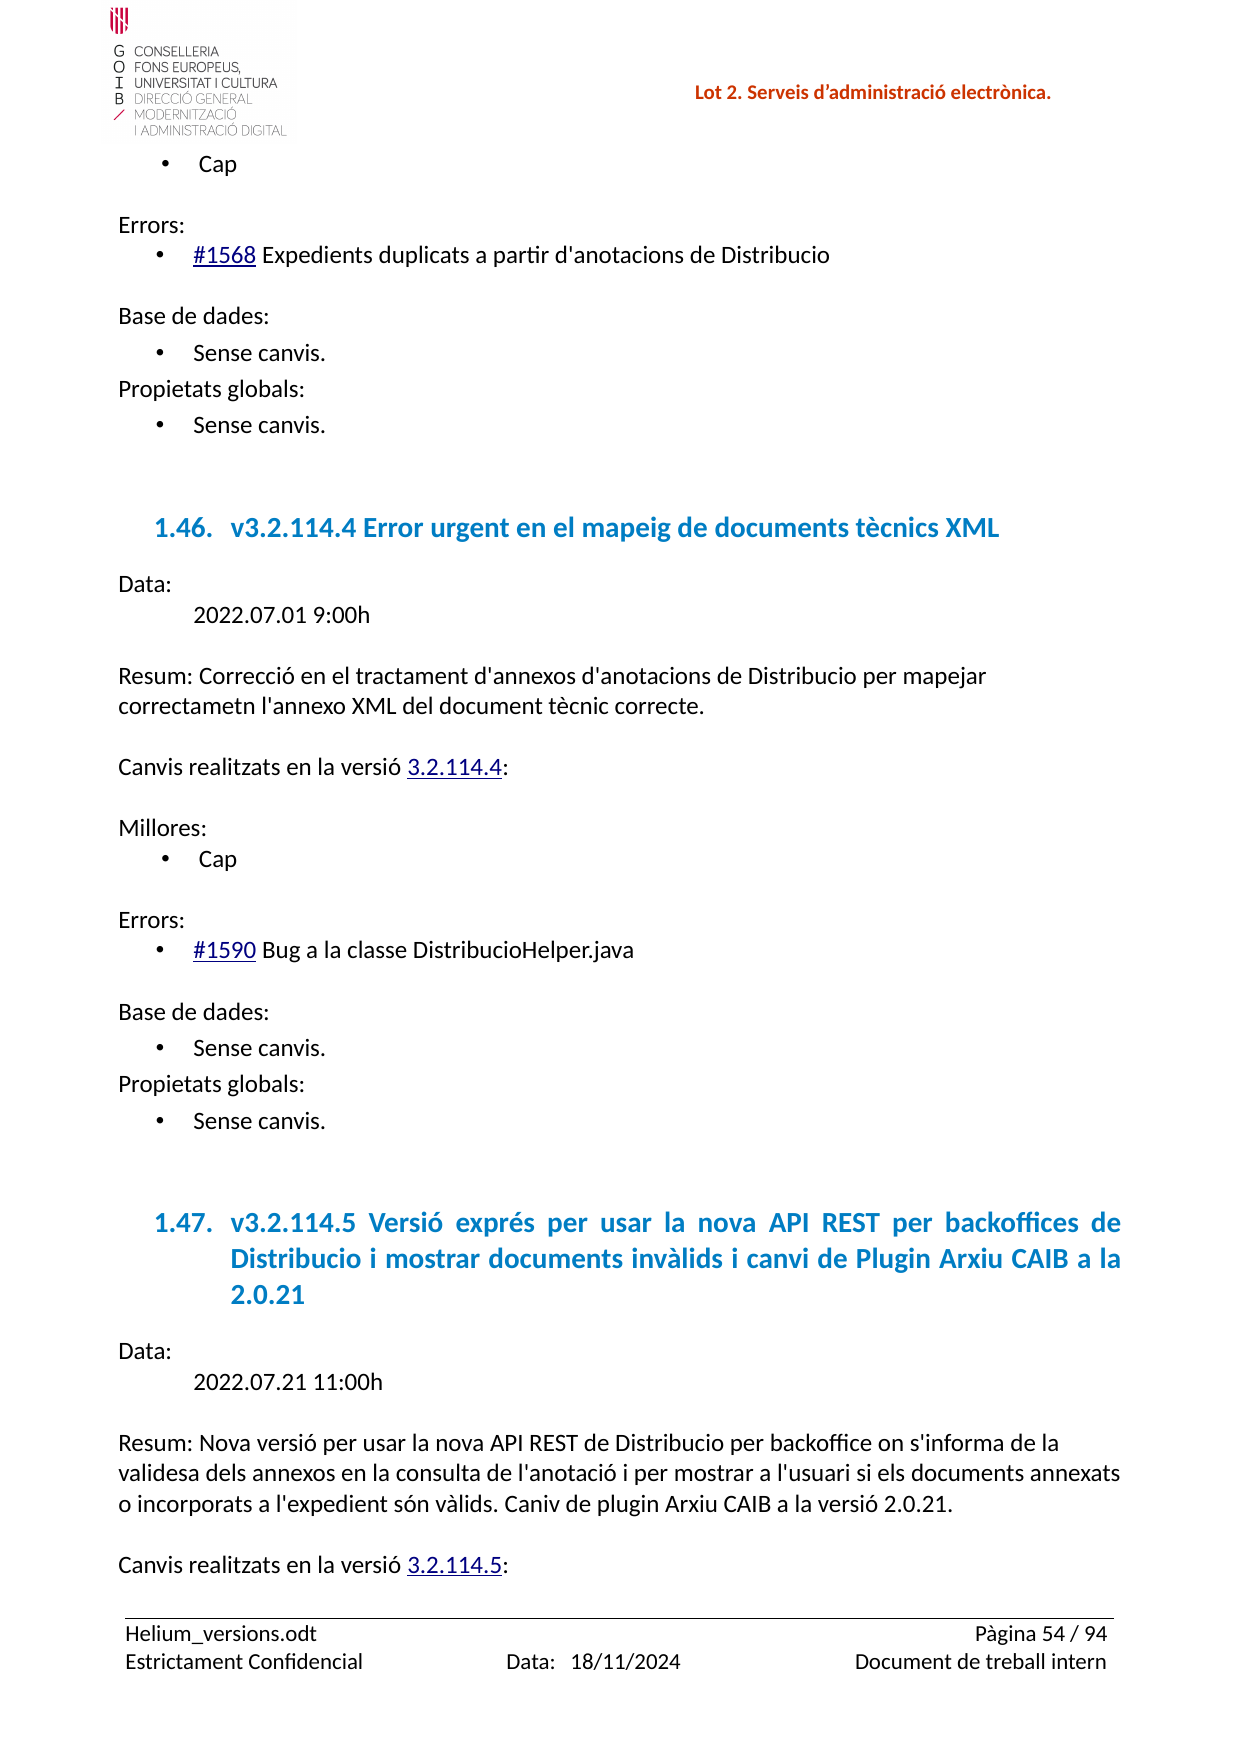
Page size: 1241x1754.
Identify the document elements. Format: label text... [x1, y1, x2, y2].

text Data: [118, 1335, 1122, 1366]
text Canvis realitzats en la versió 3.2.114.4: [118, 752, 1122, 782]
subtitle v3.2.114.5 Versió exprés per usar la nova API REST per backoffices de Distribucio i mostrar documents invàlids i canvi de Plugin Arxiu CAIB a la 2.0.21 [153, 1204, 1122, 1311]
text Base de dades: [118, 996, 1122, 1026]
list Sense canvis. [156, 337, 1122, 367]
list Sense canvis. [156, 410, 1122, 440]
picture [100, 0, 297, 144]
list Cap [161, 148, 1122, 178]
text Canvis realitzats en la versió 3.2.114.5: [118, 1549, 1122, 1579]
text Resum: Nova versió per usar la nova API REST de Distribucio per backoffice on s'informa de la validesa dels annexos en la consulta de l'anotació i per mostrar a l'usuari si els documents annexats o incorporats a l'expedient són vàlids. Caniv de plugin Arxiu CAIB a la versió 2.0.21. [118, 1427, 1122, 1518]
text 2022.07.01 9:00h [118, 599, 1122, 629]
text Data: [118, 568, 1122, 599]
text Base de dades: [118, 300, 1122, 331]
list #1590 Bug a la classe DistribucioHelper.java [156, 935, 1122, 965]
text Millores: [118, 813, 1122, 843]
text 2022.07.21 11:00h [118, 1366, 1122, 1396]
list Cap [161, 843, 1122, 874]
subtitle v3.2.114.4 Error urgent en el mapeig de documents tècnics XML [153, 509, 1122, 545]
list #1568 Expedients duplicats a partir d'anotacions de Distribucio [156, 239, 1122, 270]
text Propietats globals: [118, 373, 1122, 404]
list Sense canvis. [156, 1032, 1122, 1063]
text Errors: [118, 209, 1122, 239]
list Sense canvis. [156, 1105, 1122, 1136]
text Resum: Correcció en el tractament d'annexos d'anotacions de Distribucio per mapejar correctametn l'annexo XML del document tècnic correcte. [118, 660, 1122, 721]
text Propietats globals: [118, 1069, 1122, 1099]
text Errors: [118, 904, 1122, 935]
